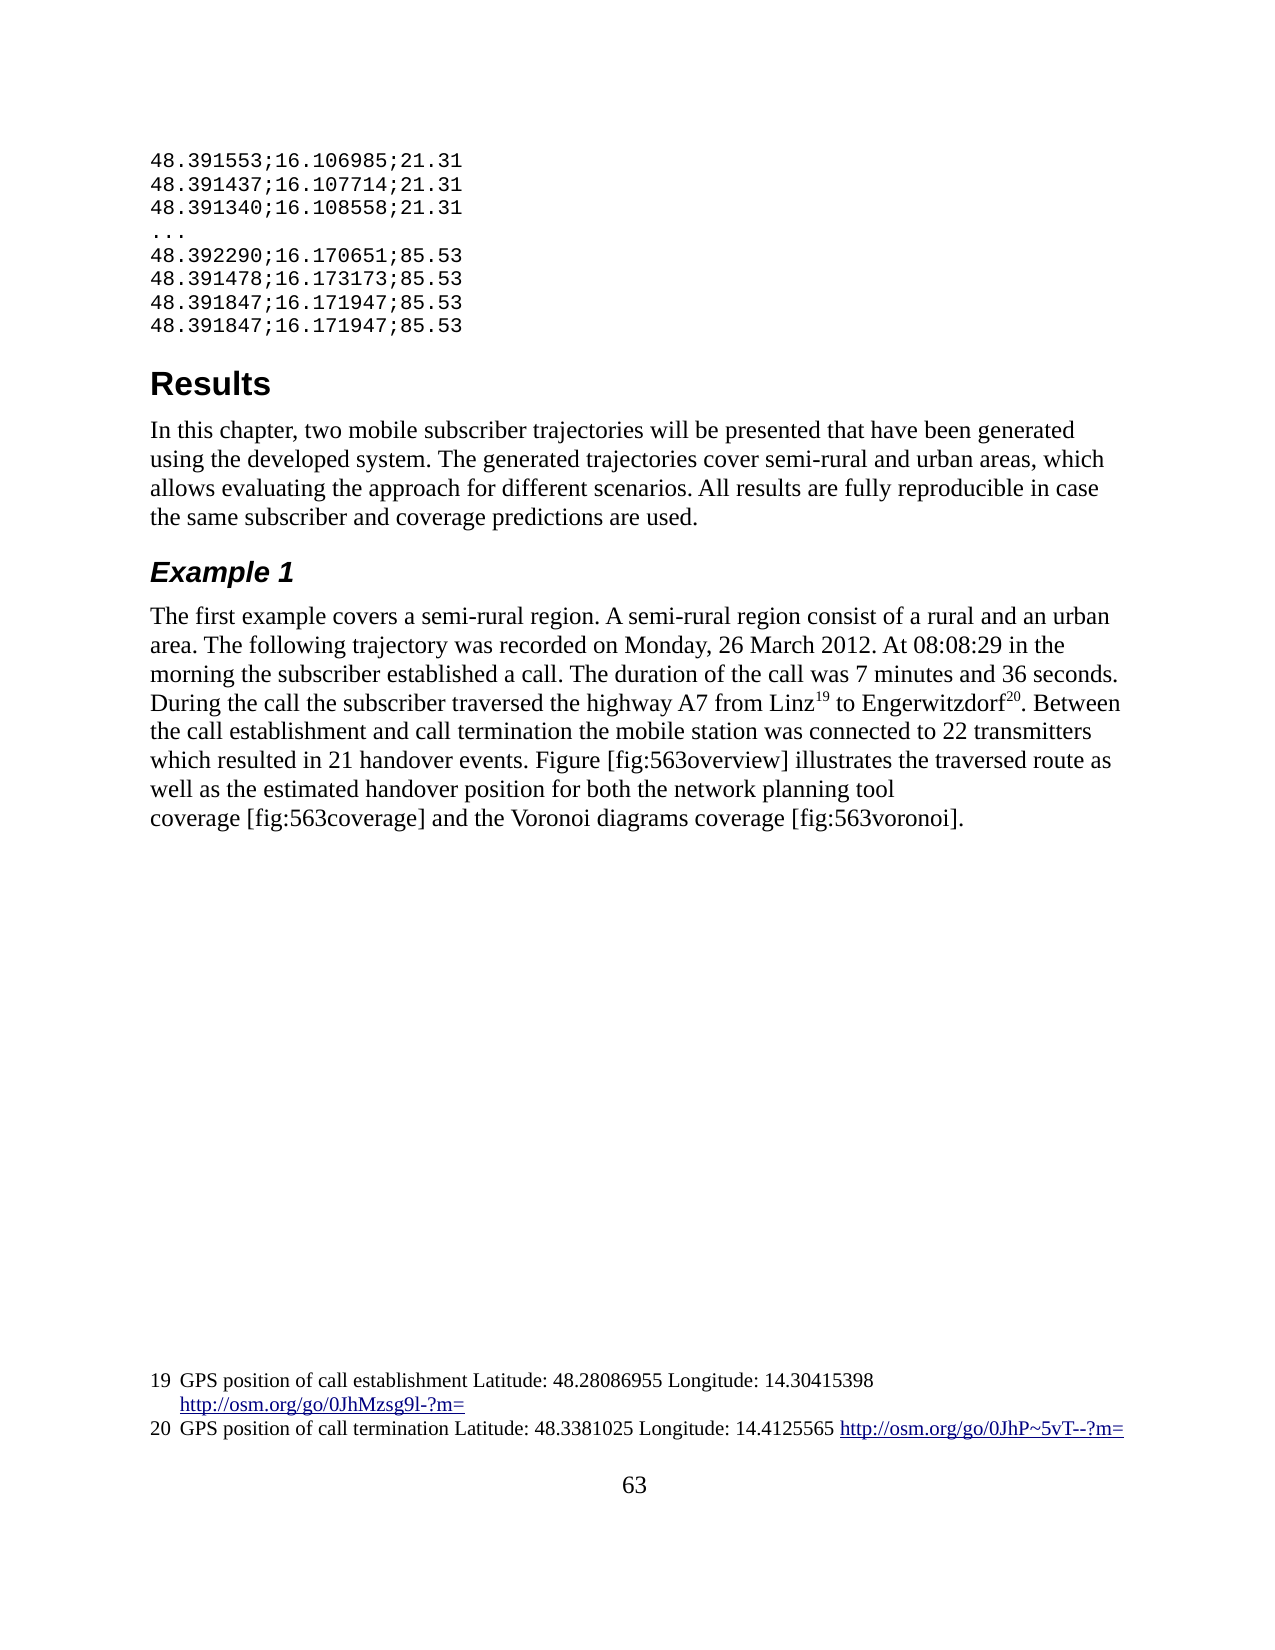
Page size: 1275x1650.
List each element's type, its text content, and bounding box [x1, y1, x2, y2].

text 48.391847;16.171947;85.53 [150, 316, 1125, 339]
text 48.391847;16.171947;85.53 [150, 292, 1125, 316]
text 48.391340;16.108558;21.31 [150, 197, 1125, 221]
subtitle Results [150, 364, 1125, 403]
text In this chapter, two mobile subscriber trajectories will be presented that have been generated using the developed system. The generated trajectories cover semi-rural and urban areas, which allows evaluating the approach for different scenarios. All results are fully reproducible in case the same subscriber and coverage predictions are used. [150, 415, 1125, 530]
text 48.392290;16.170651;85.53 [150, 244, 1125, 268]
text GPS position of call termination Latitude: 48.3381025 Longitude: 14.4125565 http://osm.org/go/0JhP~5vT--?m= [150, 1416, 1125, 1440]
text ... [150, 221, 1125, 244]
text GPS position of call establishment Latitude: 48.28086955 Longitude: 14.30415398 http://osm.org/go/0JhMzsg9l-?m= [150, 1368, 1125, 1416]
text The first example covers a semi-rural region. A semi-rural region consist of a rural and an urban area. The following trajectory was recorded on Monday, 26 March 2012. At 08:08:29 in the morning the subscriber established a call. The duration of the call was 7 minutes and 36 seconds. During the call the subscriber traversed the highway A7 from Linz to Engerwitzdorf. Between the call establishment and call termination the mobile station was connected to 22 transmitters which resulted in 21 handover events. Figure [fig:563overview] illustrates the traversed route as well as the estimated handover position for both the network planning tool coverage [fig:563coverage] and the Voronoi diagrams coverage [fig:563voronoi]. [150, 601, 1125, 831]
text 48.391437;16.107714;21.31 [150, 174, 1125, 197]
text 48.391553;16.106985;21.31 [150, 150, 1125, 174]
subtitle Example 1 [150, 555, 1125, 589]
text 48.391478;16.173173;85.53 [150, 268, 1125, 292]
